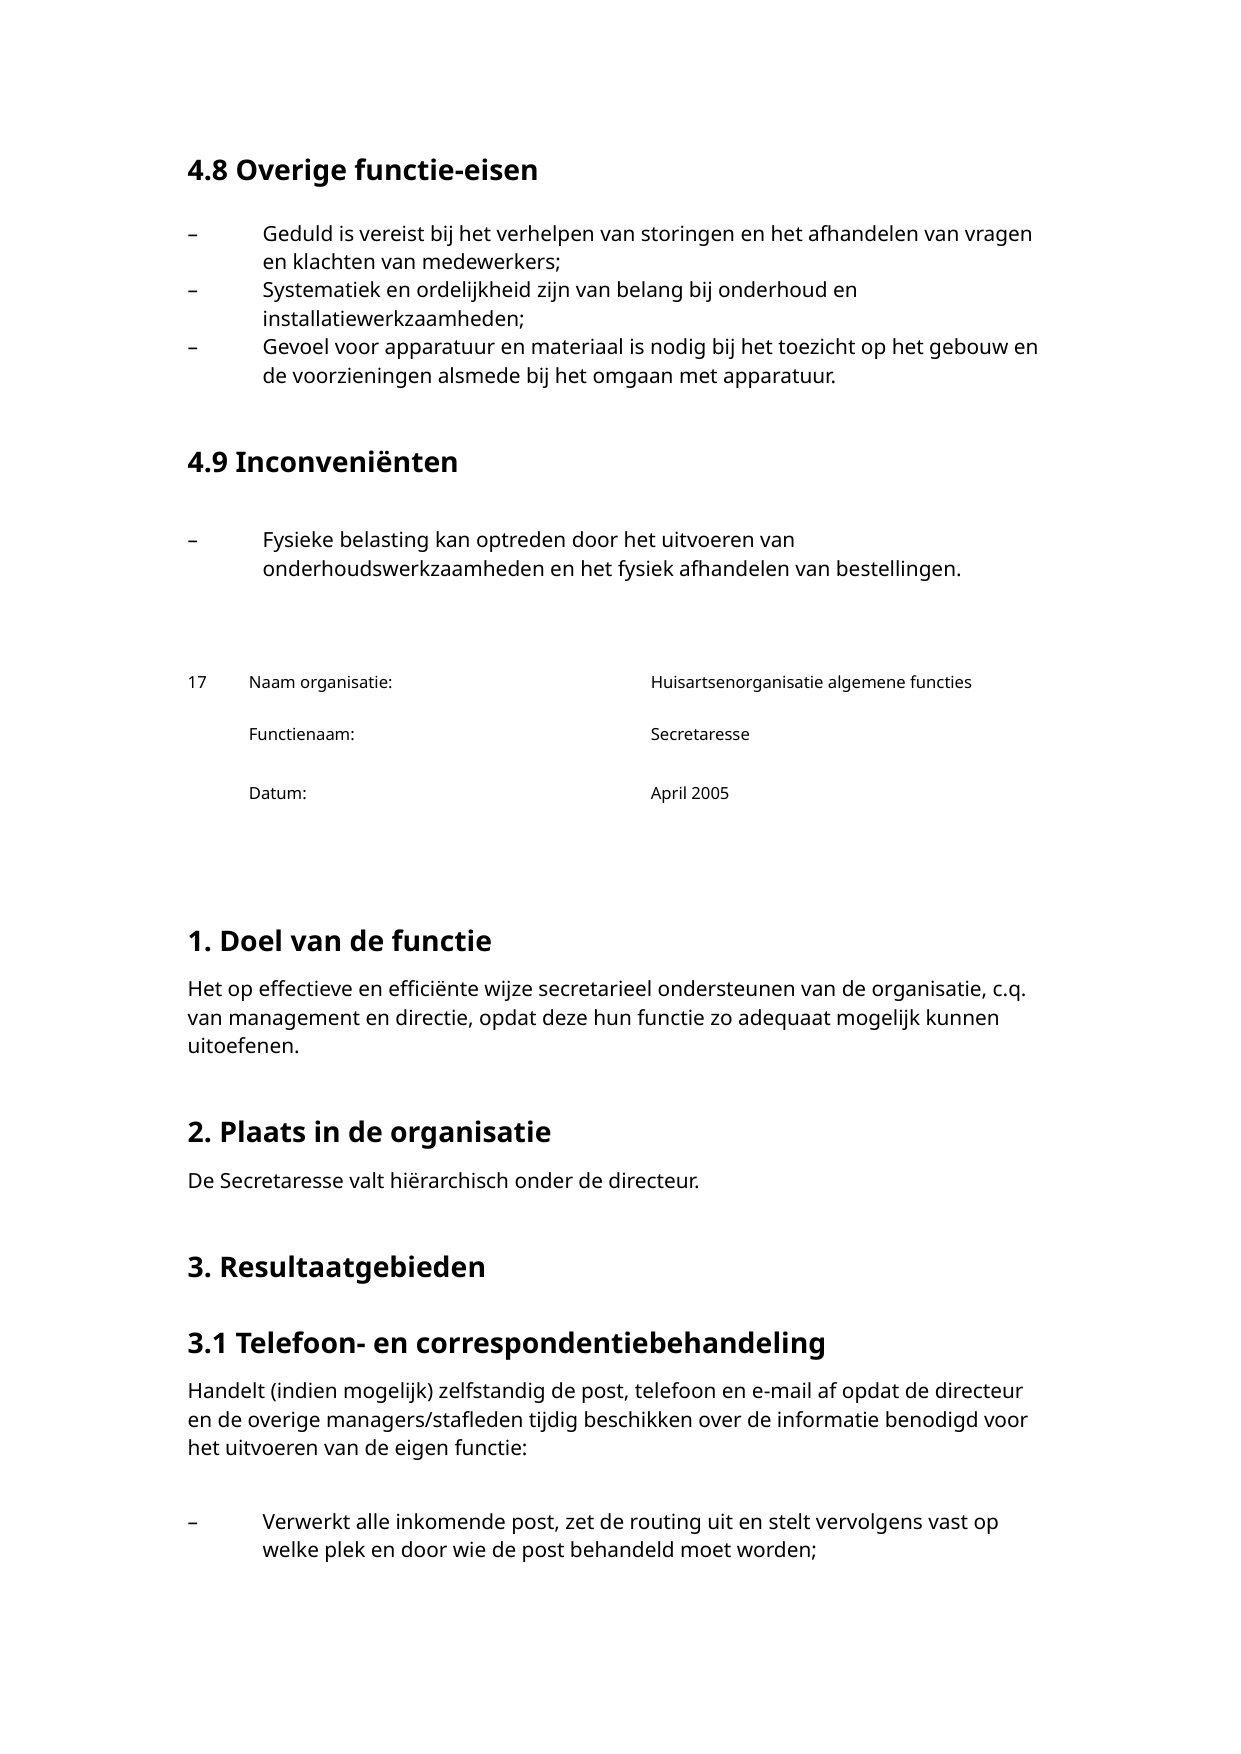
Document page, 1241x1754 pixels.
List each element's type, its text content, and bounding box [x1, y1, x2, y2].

table_cell April 2005 [651, 781, 1053, 840]
table_cell [188, 723, 249, 781]
subtitle 1. Doel van de functie [187, 921, 1053, 959]
list Systematiek en ordelijkheid zijn van belang bij onderhoud en installatiewerkzaamheden; [187, 276, 1053, 332]
text Handelt (indien mogelijk) zelfstandig de post, telefoon en e-mail af opdat de directeur en de overige managers/stafleden tijdig beschikken over de informatie benodigd voor het uitvoeren van de eigen functie: [187, 1377, 1053, 1462]
text De Secretaresse valt hiërarchisch onder de directeur. [187, 1166, 1053, 1194]
subtitle 4.9 Inconveniënten [187, 442, 1053, 480]
subtitle 3. Resultaatgebieden [187, 1247, 1053, 1285]
text Het op effectieve en efficiënte wijze secretarieel ondersteunen van de organisatie, c.q. van management en directie, opdat deze hun functie zo adequaat mogelijk kunnen uitoefenen. [187, 974, 1053, 1060]
subtitle 2. Plaats in de organisatie [187, 1112, 1053, 1151]
table_cell Secretaresse [651, 723, 1053, 781]
list Geduld is vereist bij het verhelpen van storingen en het afhandelen van vragen en klachten van medewerkers; [187, 219, 1053, 276]
table_header Naam organisatie: [249, 670, 651, 723]
table_header 17 [188, 670, 249, 723]
list Verwerkt alle inkomende post, zet de routing uit en stelt vervolgens vast op welke plek en door wie de post behandeld moet worden; [187, 1507, 1053, 1564]
table_cell Functienaam: [249, 723, 651, 781]
subtitle 3.1 Telefoon- en correspondentiebehandeling [187, 1323, 1053, 1362]
table_header Huisartsenorganisatie algemene functies [651, 670, 1053, 723]
table_cell [188, 781, 249, 840]
table_cell Datum: [249, 781, 651, 840]
subtitle 4.8 Overige functie-eisen [187, 150, 1053, 189]
list Fysieke belasting kan optreden door het uitvoeren van onderhoudswerkzaamheden en het fysiek afhandelen van bestellingen. [187, 525, 1053, 582]
list Gevoel voor apparatuur en materiaal is nodig bij het toezicht op het gebouw en de voorzieningen alsmede bij het omgaan met apparatuur. [187, 332, 1053, 389]
